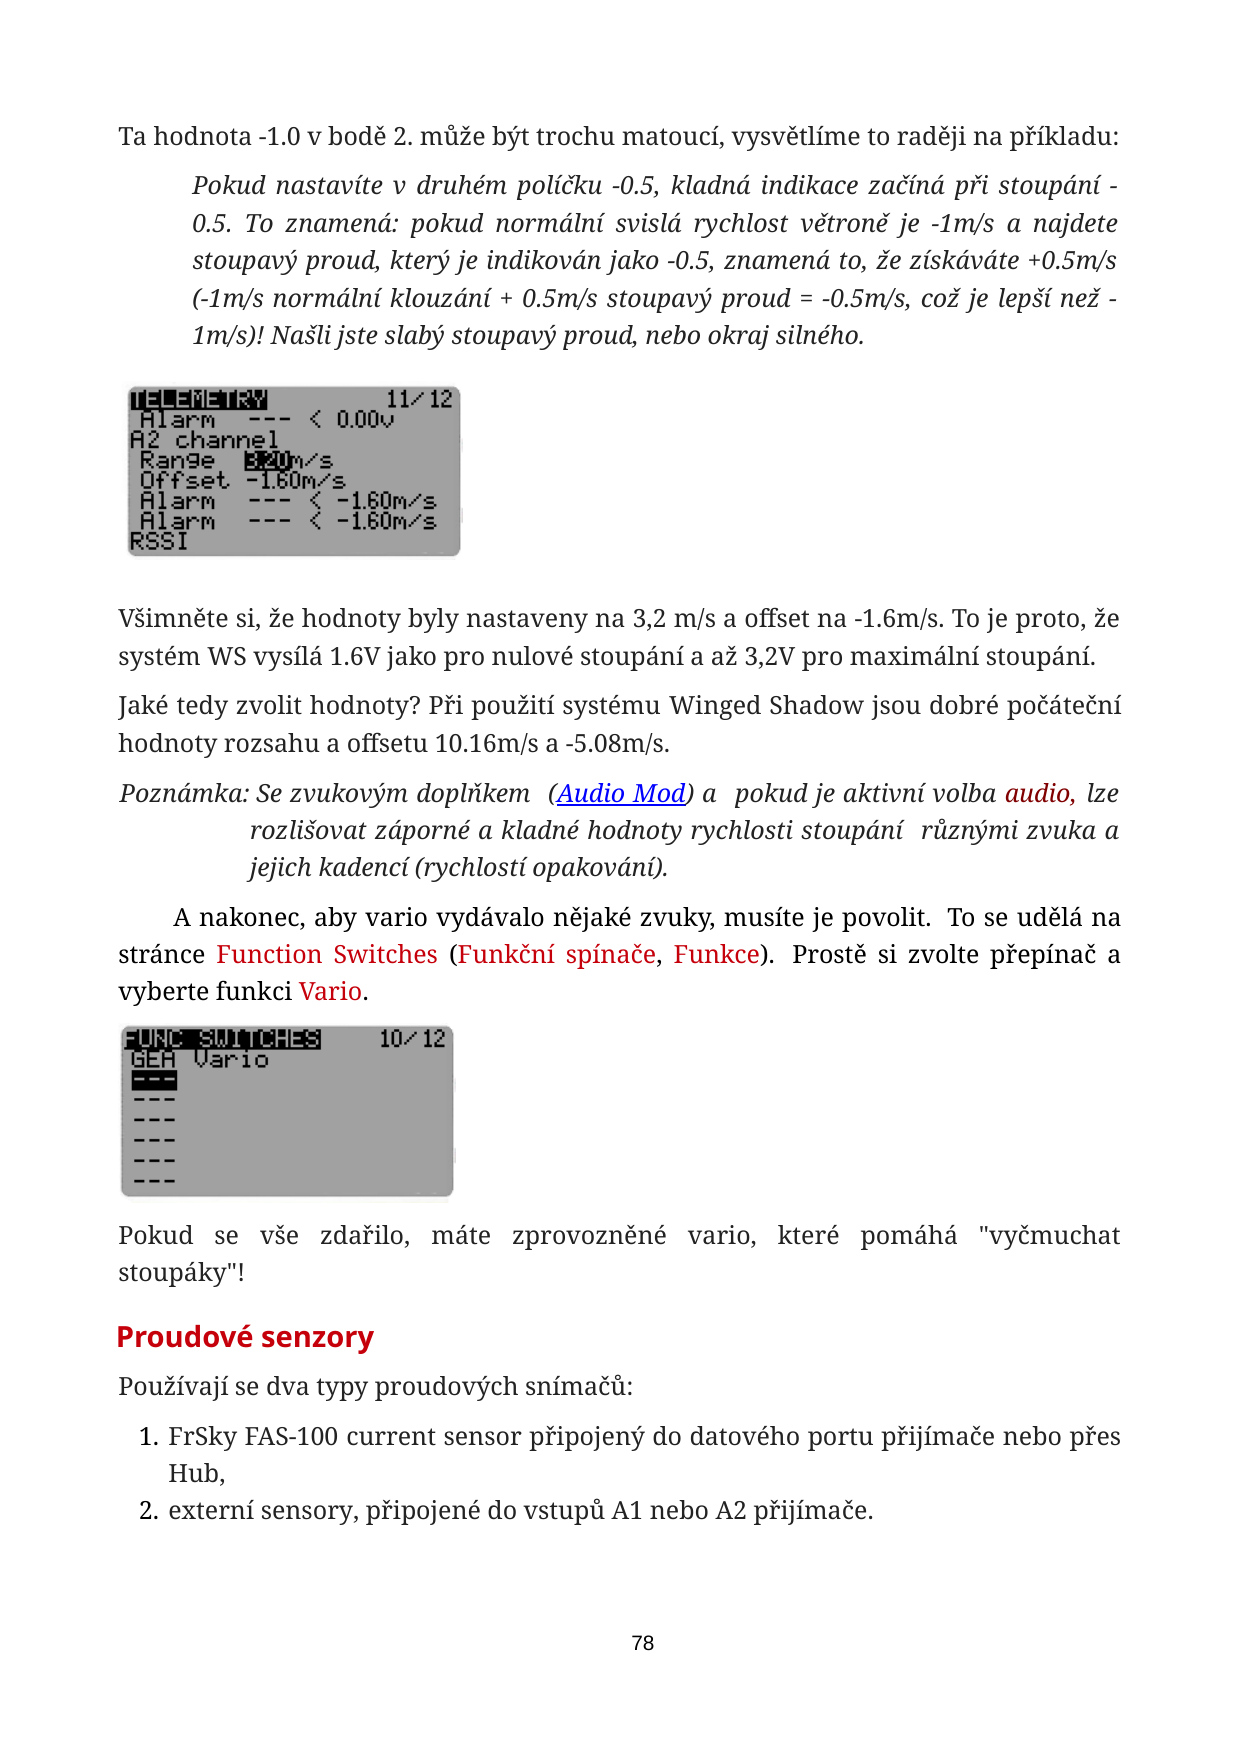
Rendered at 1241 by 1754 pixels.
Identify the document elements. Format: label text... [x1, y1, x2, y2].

text Pokud se vše zdařilo, máte zprovozněné vario, které pomáhá "vyčmuchat stoupáky"! [118, 1218, 1122, 1289]
subtitle Proudové senzory [116, 1317, 1122, 1356]
text Poznámka: Se zvukovým doplňkem (Audio Mod) a pokud je aktivní volba audio, lze roz­lišovat záporné a kladné hodnoty rychlosti stoupání různými zvuka a jejich kadencí (rychlostí opakování). [119, 775, 1122, 884]
text Jaké tedy zvolit hodnoty? Při použití systému Winged Shadow jsou dobré počáteční hodnoty rozsahu a offsetu 10.16m/s a -5.08m/s. [118, 688, 1122, 759]
text A nakonec, aby vario vydávalo nějaké zvuky, musíte je povolit. To se udělá na stránce Function Switches (Funkční spínače, Funkce). Prostě si zvolte přepínač a vyberte funk­ci Vario. [118, 899, 1122, 1008]
text Všimněte si, že hodnoty byly nastaveny na 3,2 m/s a offset na -1.6m/s. To je proto, že sys­tém WS vysílá 1.6V jako pro nulové stoupání a až 3,2V pro maximální stoupání. [118, 601, 1122, 672]
text Používají se dva typy proudových snímačů: [118, 1368, 1122, 1402]
list externí sensory, připojené do vstupů A1 nebo A2 přijímače. [139, 1493, 1122, 1527]
list FrSky FAS-100 current sensor připojený do datového portu přijímače nebo přes Hub, [139, 1418, 1122, 1489]
text Ta hodnota -1.0 v bodě 2. může být trochu matoucí, vysvětlíme to raději na příkladu: [118, 118, 1122, 152]
text Pokud nastavíte v druhém políčku -0.5, kladná indikace začíná při stoupání -0.5. To znamená: pokud normální svislá rychlost větroně je -1m/s a najdete stoupavý proud, který je indikován jako -0.5, znamená to, že získáváte +0.5m/s (-1m/s nor­mální klouzání + 0.5m/s stoupavý proud = -0.5m/s, což je lepší než -1m/s)! Našli jste slabý stoupavý proud, nebo okraj silného. [192, 168, 1122, 352]
picture [121, 381, 463, 560]
picture [118, 1023, 456, 1203]
